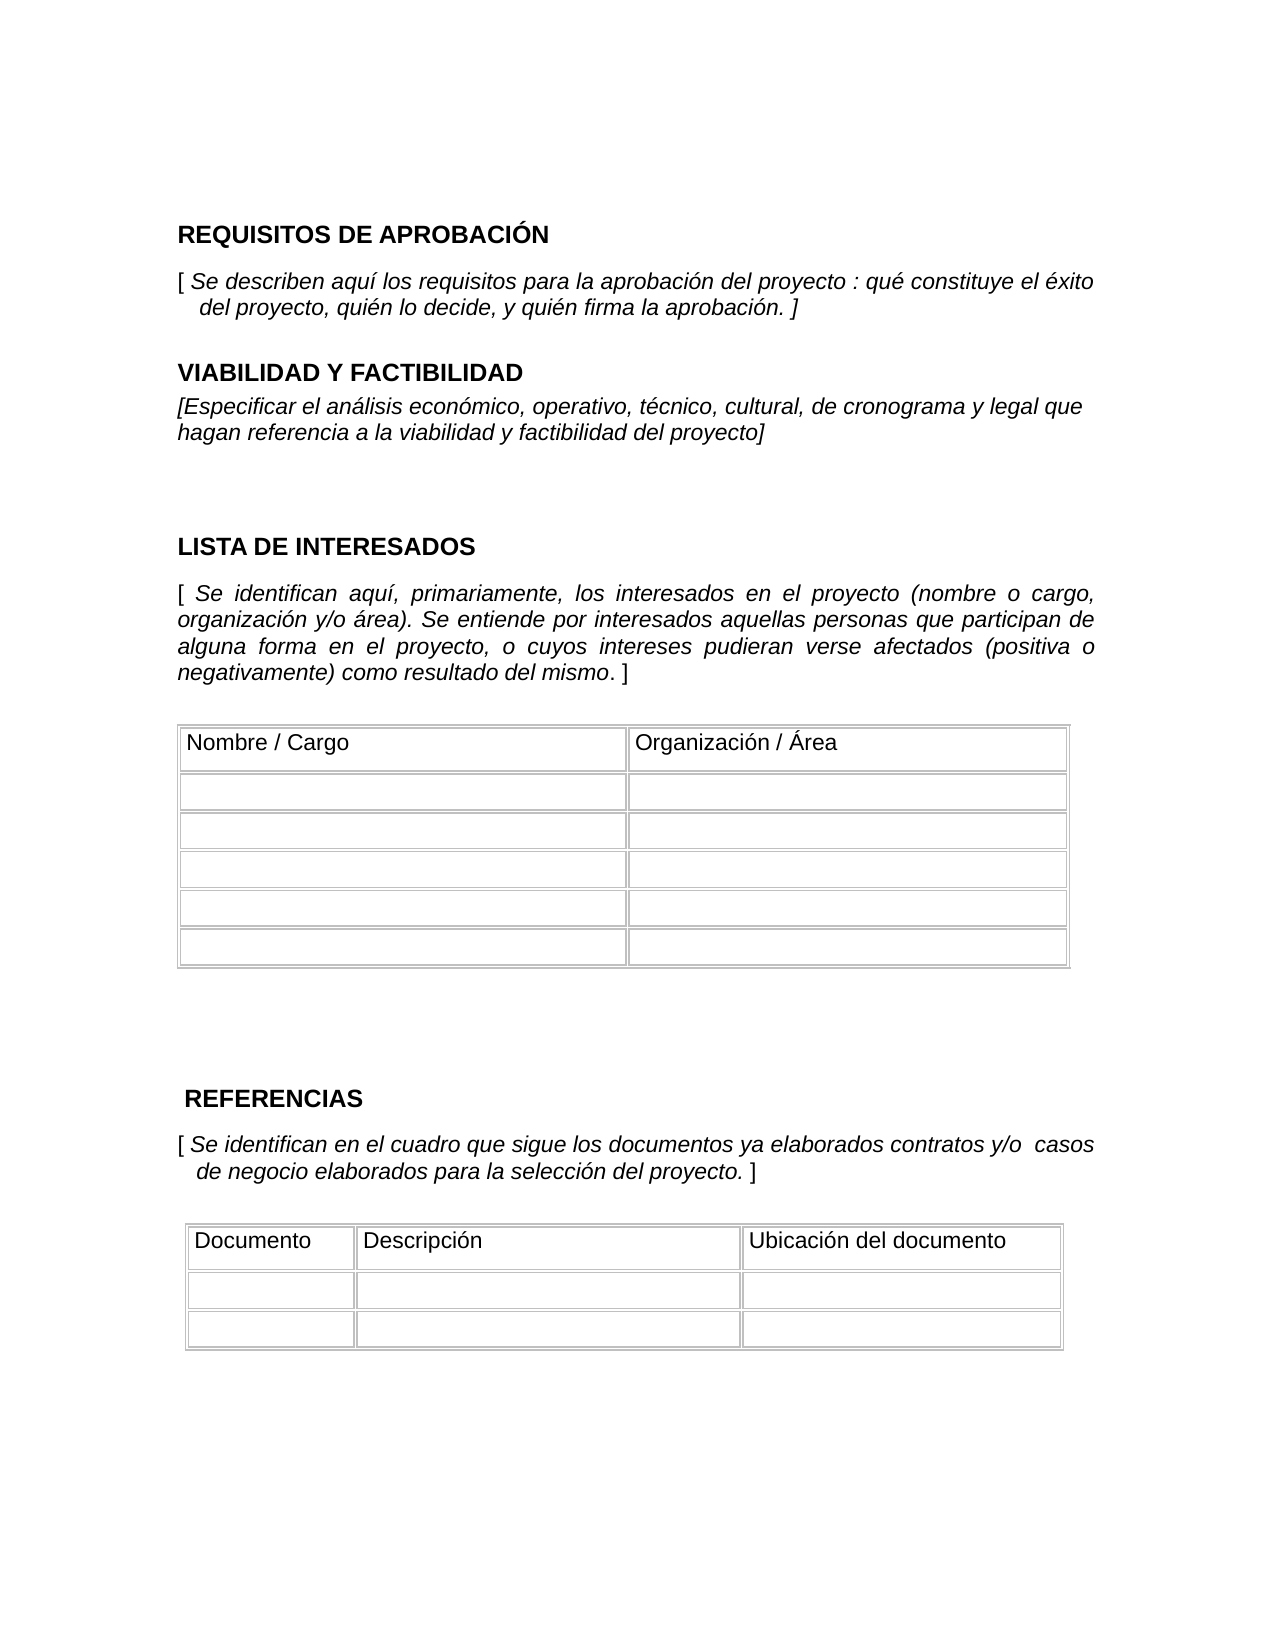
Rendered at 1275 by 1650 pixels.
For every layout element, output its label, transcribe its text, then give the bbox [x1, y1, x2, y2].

subtitle REQUISITOS DE APROBACIÓN [177, 220, 1098, 249]
table_cell [181, 814, 625, 848]
subtitle REFERENCIAS [177, 1084, 1098, 1112]
subtitle LISTA DE INTERESADOS [177, 532, 1098, 561]
text [ Se identifican aquí, primariamente, los interesados en el proyecto (nombre o cargo, organización y/o área). Se entiende por interesados aquellas personas que participan de alguna forma en el proyecto, o cuyos intereses pudieran verse afectados (positiva o negativamente) como resultado del mismo. ] [177, 580, 1098, 685]
table_cell [630, 891, 1066, 925]
table_cell [630, 930, 1066, 964]
table_header Ubicación del documento [744, 1228, 1060, 1269]
table_cell [744, 1273, 1060, 1307]
text [ Se describen aquí los requisitos para la aprobación del proyecto : qué constituye el éxito del proyecto, quién lo decide, y quién firma la aprobación. ] [177, 268, 1098, 320]
table_header Organización / Área [630, 729, 1066, 770]
table_header Nombre / Cargo [181, 729, 625, 770]
table_header Documento [189, 1228, 353, 1269]
table_header Descripción [358, 1228, 739, 1269]
table_cell [358, 1273, 739, 1307]
table_cell [181, 930, 625, 964]
table_cell [630, 852, 1066, 886]
table_cell [630, 775, 1066, 809]
table_cell [744, 1312, 1060, 1346]
text [Especificar el análisis económico, operativo, técnico, cultural, de cronograma y legal que hagan referencia a la viabilidad y factibilidad del proyecto] [177, 393, 1098, 446]
text [ Se identifican en el cuadro que sigue los documentos ya elaborados contratos y/o casos de negocio elaborados para la selección del proyecto. ] [177, 1131, 1098, 1184]
table_cell [189, 1273, 353, 1307]
table_cell [181, 852, 625, 886]
table_cell [181, 775, 625, 809]
table_cell [189, 1312, 353, 1346]
table_cell [630, 814, 1066, 848]
subtitle VIABILIDAD Y FACTIBILIDAD [177, 358, 1098, 387]
table_cell [181, 891, 625, 925]
table_cell [358, 1312, 739, 1346]
